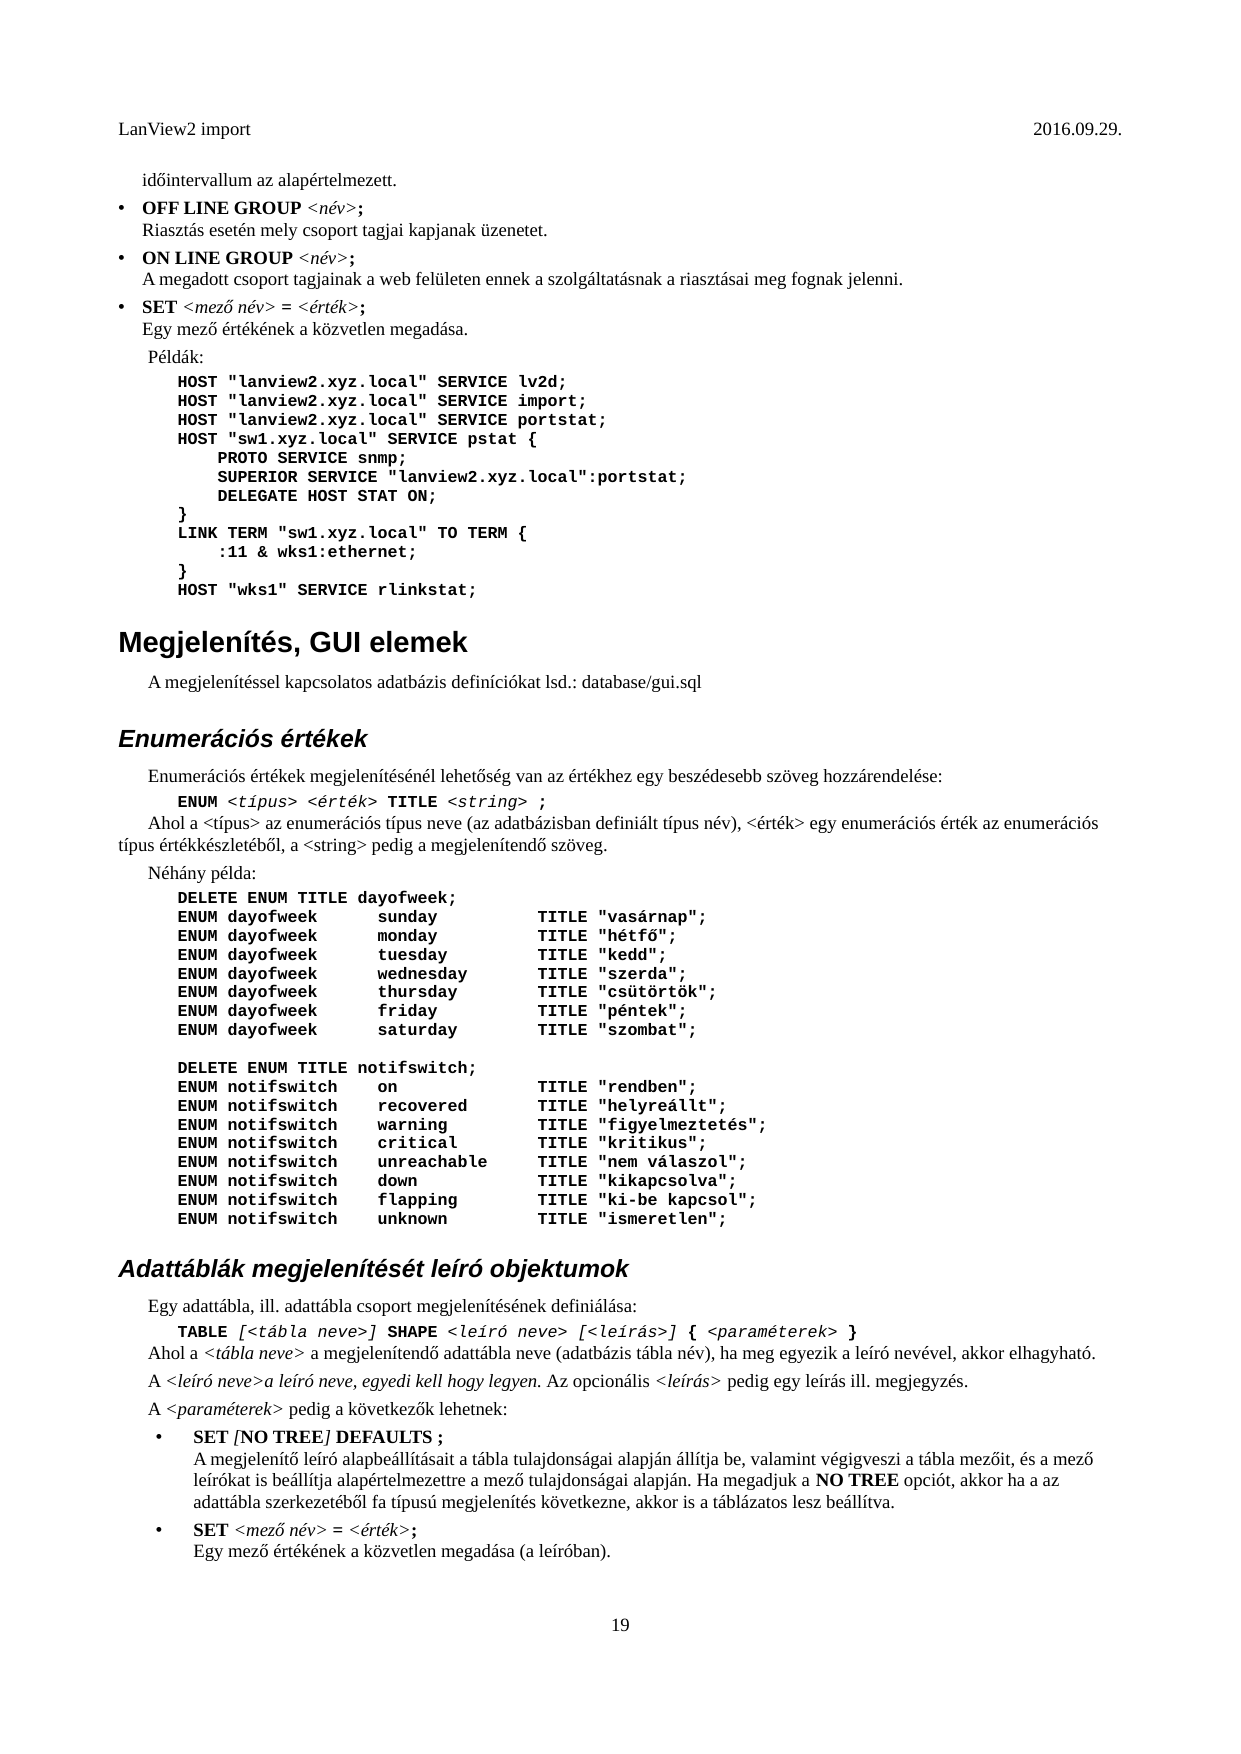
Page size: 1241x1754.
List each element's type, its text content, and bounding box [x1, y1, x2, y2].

text ENUM notifswitch down TITLE "kikapcsolva"; [177, 1173, 1122, 1191]
list OFF LINE GROUP <név>; Riasztás esetén mely csoport tagjai kapjanak üzenetet. [118, 197, 1122, 240]
list ON LINE GROUP <név>; A megadott csoport tagjainak a web felületen ennek a szolgáltatásnak a riasztásai meg fognak jelenni. [118, 247, 1122, 290]
text ENUM notifswitch recovered TITLE "helyreállt"; [177, 1097, 1122, 1116]
text ENUM dayofweek friday TITLE "péntek"; [177, 1003, 1122, 1022]
list SET [NO TREE] DEFAULTS ; A megjelenítő leíró alapbeállításait a tábla tulajdonságai alapján állítja be, valamint végigveszi a tábla mezőit, és a mező leírókat is beállítja alapértelmezettre a mező tulajdonságai alapján. Ha megadjuk a NO TREE opciót, akkor ha a az adattábla szerkezetéből fa típusú megjelenítés következne, akkor is a táblázatos lesz beállítva. [156, 1426, 1122, 1512]
text ENUM dayofweek monday TITLE "hétfő"; [177, 927, 1122, 946]
text } [177, 506, 1122, 525]
text ENUM <típus> <érték> TITLE <string> ; [177, 793, 1122, 812]
text DELEGATE HOST STAT ON; [177, 487, 1122, 506]
text HOST "wks1" SERVICE rlinkstat; [177, 581, 1122, 600]
subtitle Enumerációs értékek [118, 724, 1122, 753]
text ENUM dayofweek sunday TITLE "vasárnap"; [177, 909, 1122, 927]
text HOST "lanview2.xyz.local" SERVICE lv2d; [177, 374, 1122, 393]
text HOST "lanview2.xyz.local" SERVICE import; [177, 393, 1122, 412]
text ENUM notifswitch flapping TITLE "ki-be kapcsol"; [177, 1191, 1122, 1210]
text ENUM notifswitch warning TITLE "figyelmeztetés"; [177, 1116, 1122, 1135]
subtitle Adattáblák megjelenítését leíró objektumok [118, 1254, 1122, 1283]
text ENUM dayofweek wednesday TITLE "szerda"; [177, 965, 1122, 984]
text } [177, 562, 1122, 581]
text Ahol a <típus> az enumerációs típus neve (az adatbázisban definiált típus név), <érték> egy enumerációs érték az enumerációs típus értékkészletéből, a <string> pedig a megjelenítendő szöveg. [118, 812, 1122, 855]
text PROTO SERVICE snmp; [177, 449, 1122, 468]
text HOST "lanview2.xyz.local" SERVICE portstat; [177, 412, 1122, 431]
text :11 & wks1:ethernet; [177, 544, 1122, 562]
text Enumerációs értékek megjelenítésénél lehetőség van az értékhez egy beszédesebb szöveg hozzárendelése: [118, 765, 1122, 787]
text A megjelenítéssel kapcsolatos adatbázis definíciókat lsd.: database/gui.sql [118, 671, 1122, 693]
text Ahol a <tábla neve> a megjelenítendő adattábla neve (adatbázis tábla név), ha meg egyezik a leíró nevével, akkor elhagyható. [118, 1342, 1122, 1364]
text HOST "sw1.xyz.local" SERVICE pstat { [177, 431, 1122, 449]
list SET <mező név> = <érték>; Egy mező értékének a közvetlen megadása. [118, 296, 1122, 339]
text ENUM notifswitch on TITLE "rendben"; [177, 1078, 1122, 1097]
text DELETE ENUM TITLE dayofweek; [177, 890, 1122, 909]
text A <paraméterek> pedig a következők lehetnek: [118, 1398, 1122, 1420]
text Néhány példa: [118, 862, 1122, 883]
text ENUM dayofweek tuesday TITLE "kedd"; [177, 946, 1122, 965]
subtitle Megjelenítés, GUI elemek [118, 625, 1122, 659]
text Egy adattábla, ill. adattábla csoport megjelenítésének definiálása: [118, 1295, 1122, 1317]
text SUPERIOR SERVICE "lanview2.xyz.local":portstat; [177, 468, 1122, 487]
list SET <mező név> = <érték>; Egy mező értékének a közvetlen megadása (a leíróban). [156, 1519, 1122, 1562]
text A <leíró neve>a leíró neve, egyedi kell hogy legyen. Az opcionális <leírás> pedig egy leírás ill. megjegyzés. [118, 1370, 1122, 1392]
text ENUM dayofweek thursday TITLE "csütörtök"; [177, 984, 1122, 1003]
text ENUM notifswitch critical TITLE "kritikus"; [177, 1135, 1122, 1154]
text LINK TERM "sw1.xyz.local" TO TERM { [177, 525, 1122, 544]
text ENUM notifswitch unknown TITLE "ismeretlen"; [177, 1210, 1122, 1229]
text DELETE ENUM TITLE notifswitch; [177, 1059, 1122, 1078]
text ENUM dayofweek saturday TITLE "szombat"; [177, 1022, 1122, 1041]
text ENUM notifswitch unreachable TITLE "nem válaszol"; [177, 1154, 1122, 1173]
text Példák: [118, 346, 1122, 367]
list időintervallum az alapértelmezett. [118, 169, 1122, 191]
text TABLE [<tábla neve>] SHAPE <leíró neve> [<leírás>] { <paraméterek> } [177, 1323, 1122, 1342]
